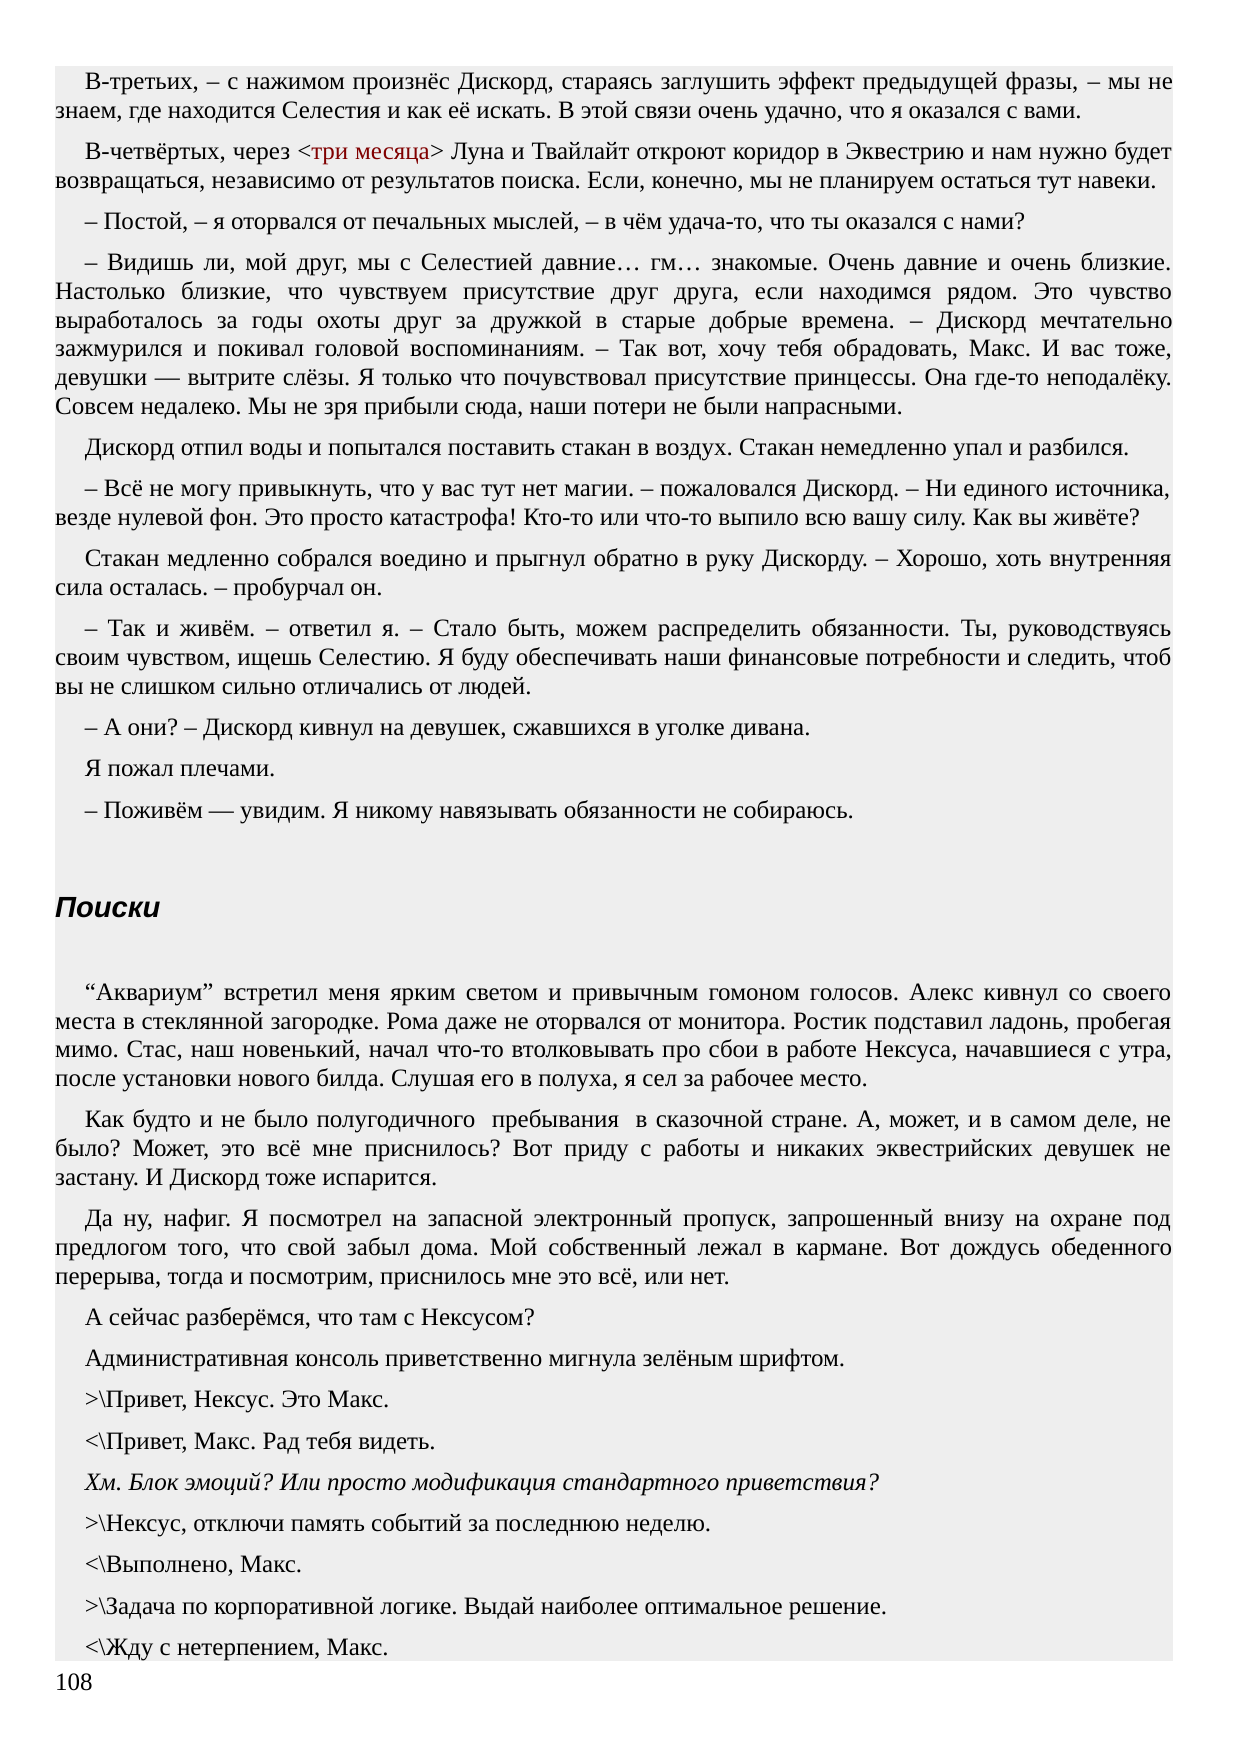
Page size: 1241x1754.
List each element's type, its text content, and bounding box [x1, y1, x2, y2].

text Как будто и не было полугодичного пребывания в сказочной стране. А, может, и в самом деле, не было? Может, это всё мне приснилось? Вот приду с работы и никаких эквестрийских девушек не застану. И Дискорд тоже испарится. [55, 1104, 1173, 1191]
text – Видишь ли, мой друг, мы с Селестией давние… гм… знакомые. Очень давние и очень близкие. Настолько близкие, что чувствуем присутствие друг друга, если находимся рядом. Это чувство выработалось за годы охоты друг за дружкой в старые добрые времена. – Дискорд мечтательно зажмурился и покивал головой воспоминаниям. – Так вот, хочу тебя обрадовать, Макс. И вас тоже, девушки — вытрите слёзы. Я только что почувствовал присутствие принцессы. Она где-то неподалёку. Совсем недалеко. Мы не зря прибыли сюда, наши потери не были напрасными. [55, 247, 1173, 420]
text – Так и живём. – ответил я. – Стало быть, можем распределить обязанности. Ты, руководствуясь своим чувством, ищешь Селестию. Я буду обеспечивать наши финансовые потребности и следить, чтоб вы не слишком сильно отличались от людей. [55, 613, 1173, 700]
text >\Задача по корпоративной логике. Выдай наиболее оптимальное решение. [55, 1591, 1173, 1619]
text А сейчас разберёмся, что там с Нексусом? [55, 1302, 1173, 1331]
text – Постой, – я оторвался от печальных мыслей, – в чём удача-то, что ты оказался с нами? [55, 206, 1173, 235]
text <\Жду с нетерпением, Макс. [55, 1632, 1173, 1661]
text “Аквариум” встретил меня ярким светом и привычным гомоном голосов. Алекс кивнул со своего места в стеклянной загородке. Рома даже не оторвался от монитора. Ростик подставил ладонь, пробегая мимо. Стас, наш новенький, начал что-то втолковывать про сбои в работе Нексуса, начавшиеся с утра, после установки нового билда. Слушая его в полуха, я сел за рабочее место. [55, 977, 1173, 1092]
text >\Нексус, отключи память событий за последнюю неделю. [55, 1508, 1173, 1537]
text – А они? – Дискорд кивнул на девушек, сжавшихся в уголке дивана. [55, 712, 1173, 741]
subtitle Поиски [55, 890, 1173, 923]
text >\Привет, Нексус. Это Макс. [55, 1384, 1173, 1413]
text <\Выполнено, Макс. [55, 1549, 1173, 1578]
text Да ну, нафиг. Я посмотрел на запасной электронный пропуск, запрошенный внизу на охране под предлогом того, что свой забыл дома. Мой собственный лежал в кармане. Вот дождусь обеденного перерыва, тогда и посмотрим, приснилось мне это всё, или нет. [55, 1203, 1173, 1289]
text – Всё не могу привыкнуть, что у вас тут нет магии. – пожаловался Дискорд. – Ни единого источника, везде нулевой фон. Это просто катастрофа! Кто-то или что-то выпило всю вашу силу. Как вы живёте? [55, 473, 1173, 531]
text Я пожал плечами. [55, 753, 1173, 782]
text Дискорд отпил воды и попытался поставить стакан в воздух. Стакан немедленно упал и разбился. [55, 432, 1173, 461]
text В-четвёртых, через <три месяца> Луна и Твайлайт откроют коридор в Эквестрию и нам нужно будет возвращаться, независимо от результатов поиска. Если, конечно, мы не планируем остаться тут навеки. [55, 136, 1173, 193]
text Административная консоль приветственно мигнула зелёным шрифтом. [55, 1343, 1173, 1372]
text – Поживём — увидим. Я никому навязывать обязанности не собираюсь. [55, 795, 1173, 823]
text <\Привет, Макс. Рад тебя видеть. [55, 1426, 1173, 1454]
text Хм. Блок эмоций? Или просто модификация стандартного приветствия? [55, 1467, 1173, 1496]
text В-третьих, – с нажимом произнёс Дискорд, стараясь заглушить эффект предыдущей фразы, – мы не знаем, где находится Селестия и как её искать. В этой связи очень удачно, что я оказался с вами. [55, 66, 1173, 123]
text Стакан медленно собрался воедино и прыгнул обратно в руку Дискорду. – Хорошо, хоть внутренняя сила осталась. – пробурчал он. [55, 543, 1173, 601]
